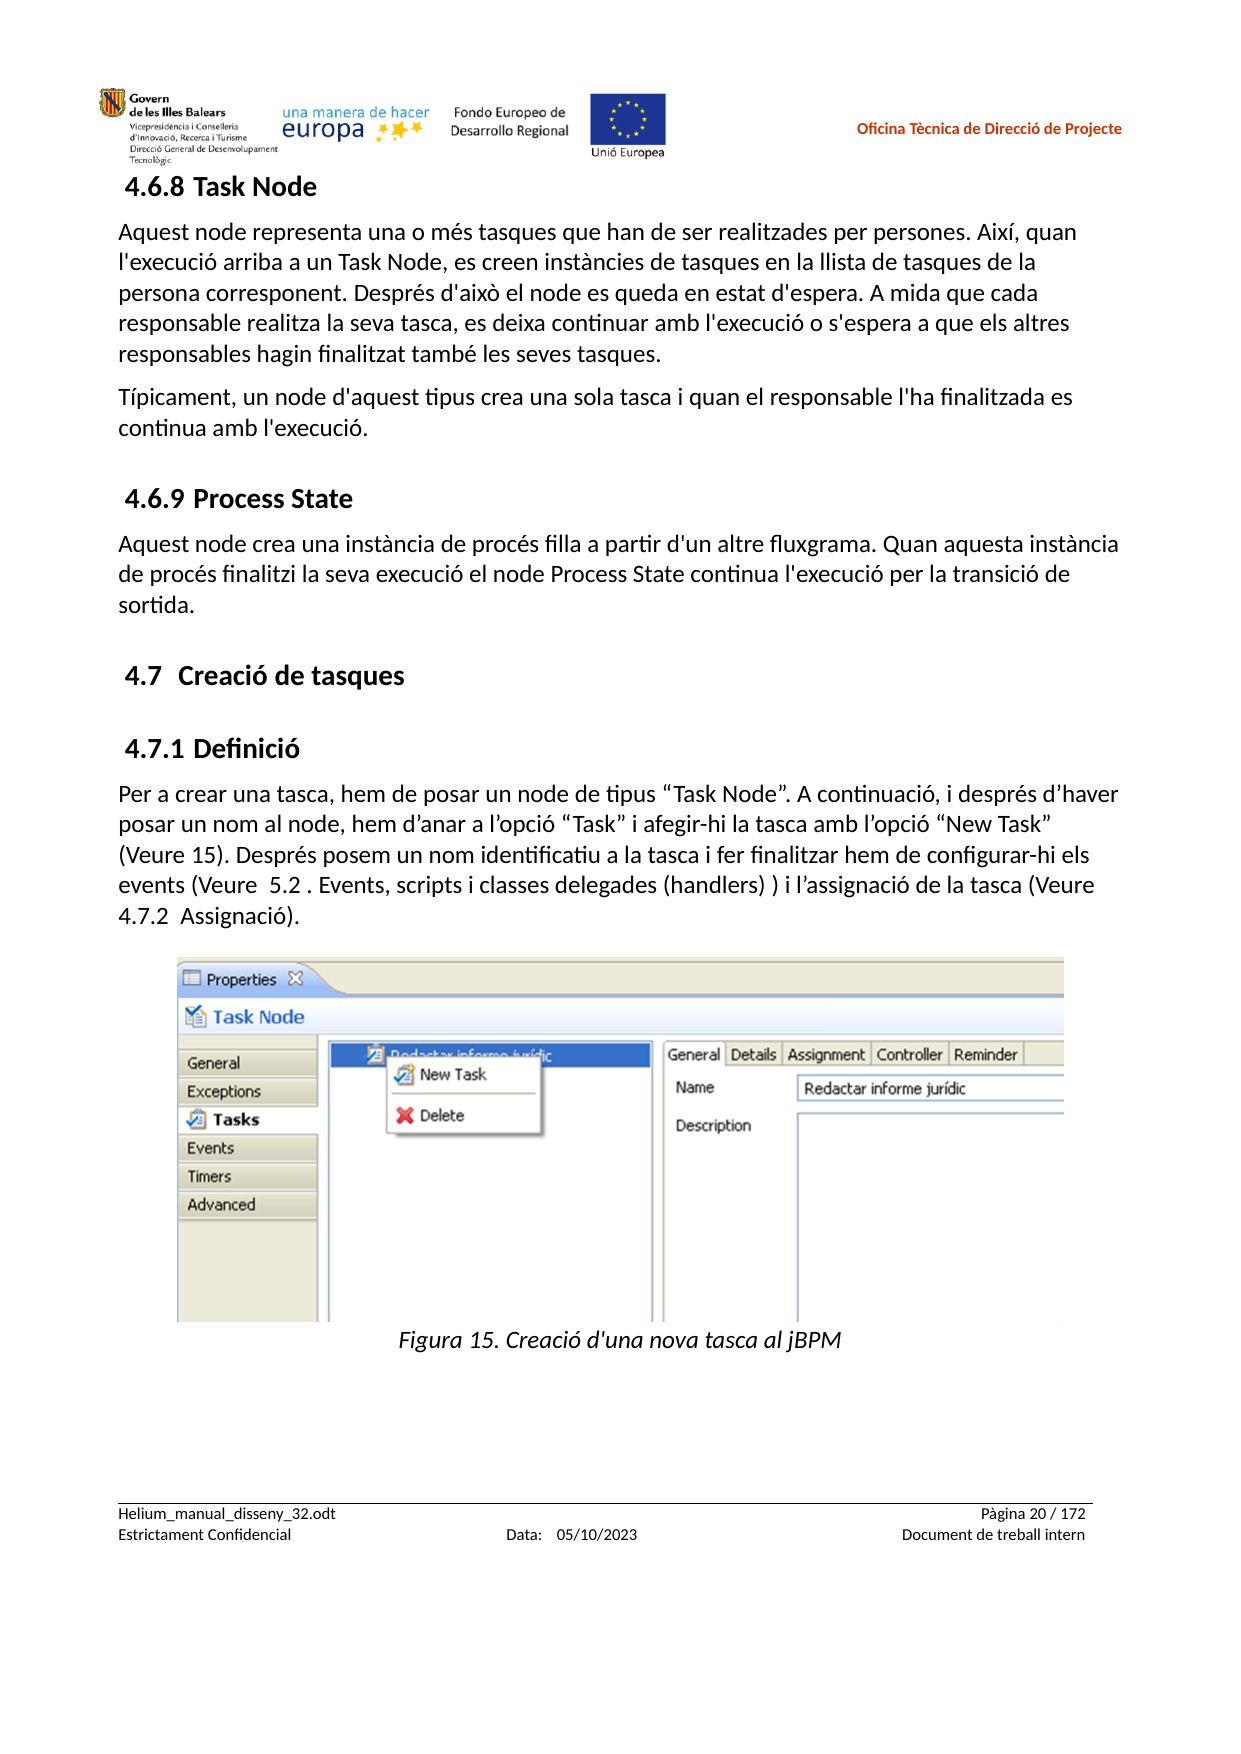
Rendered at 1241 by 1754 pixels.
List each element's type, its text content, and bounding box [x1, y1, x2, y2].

text Aquest node crea una instància de procés filla a partir d'un altre fluxgrama. Quan aquesta instància de procés finalitzi la seva execució el node Process State continua l'execució per la transició de sortida. [118, 528, 1122, 619]
subtitle Definició [118, 730, 1122, 766]
text Per a crear una tasca, hem de posar un node de tipus “Task Node”. A continuació, i després d’haver posar un nom al node, hem d’anar a l’opció “Task” i afegir-hi la tasca amb l’opció “New Task” (Veure 15). Després posem un nom identificatiu a la tasca i fer finalitzar hem de configurar-hi els events (Veure 5.2 . Events, scripts i classes delegades (handlers) ) i l’assignació de la tasca (Veure 4.7.2 Assignació). [118, 778, 1122, 931]
text Aquest node representa una o més tasques que han de ser realitzades per persones. Així, quan l'execució arriba a un Task Node, es creen instàncies de tasques en la llista de tasques de la persona corresponent. Després d'això el node es queda en estat d'espera. A mida que cada responsable realitza la seva tasca, es deixa continuar amb l'execució o s'espera a que els altres responsables hagin finalitzat també les seves tasques. [118, 216, 1122, 369]
subtitle Creació de tasques [118, 657, 1122, 692]
picture [175, 955, 1065, 1324]
text Figura 15. Creació d'una nova tasca al jBPM [175, 1324, 1065, 1354]
subtitle Process State [118, 480, 1122, 515]
text Típicament, un node d'aquest tipus crea una sola tasca i quan el responsable l'ha finalitzada es continua amb l'execució. [118, 381, 1122, 442]
subtitle Task Node [118, 168, 1122, 203]
picture [99, 87, 668, 166]
